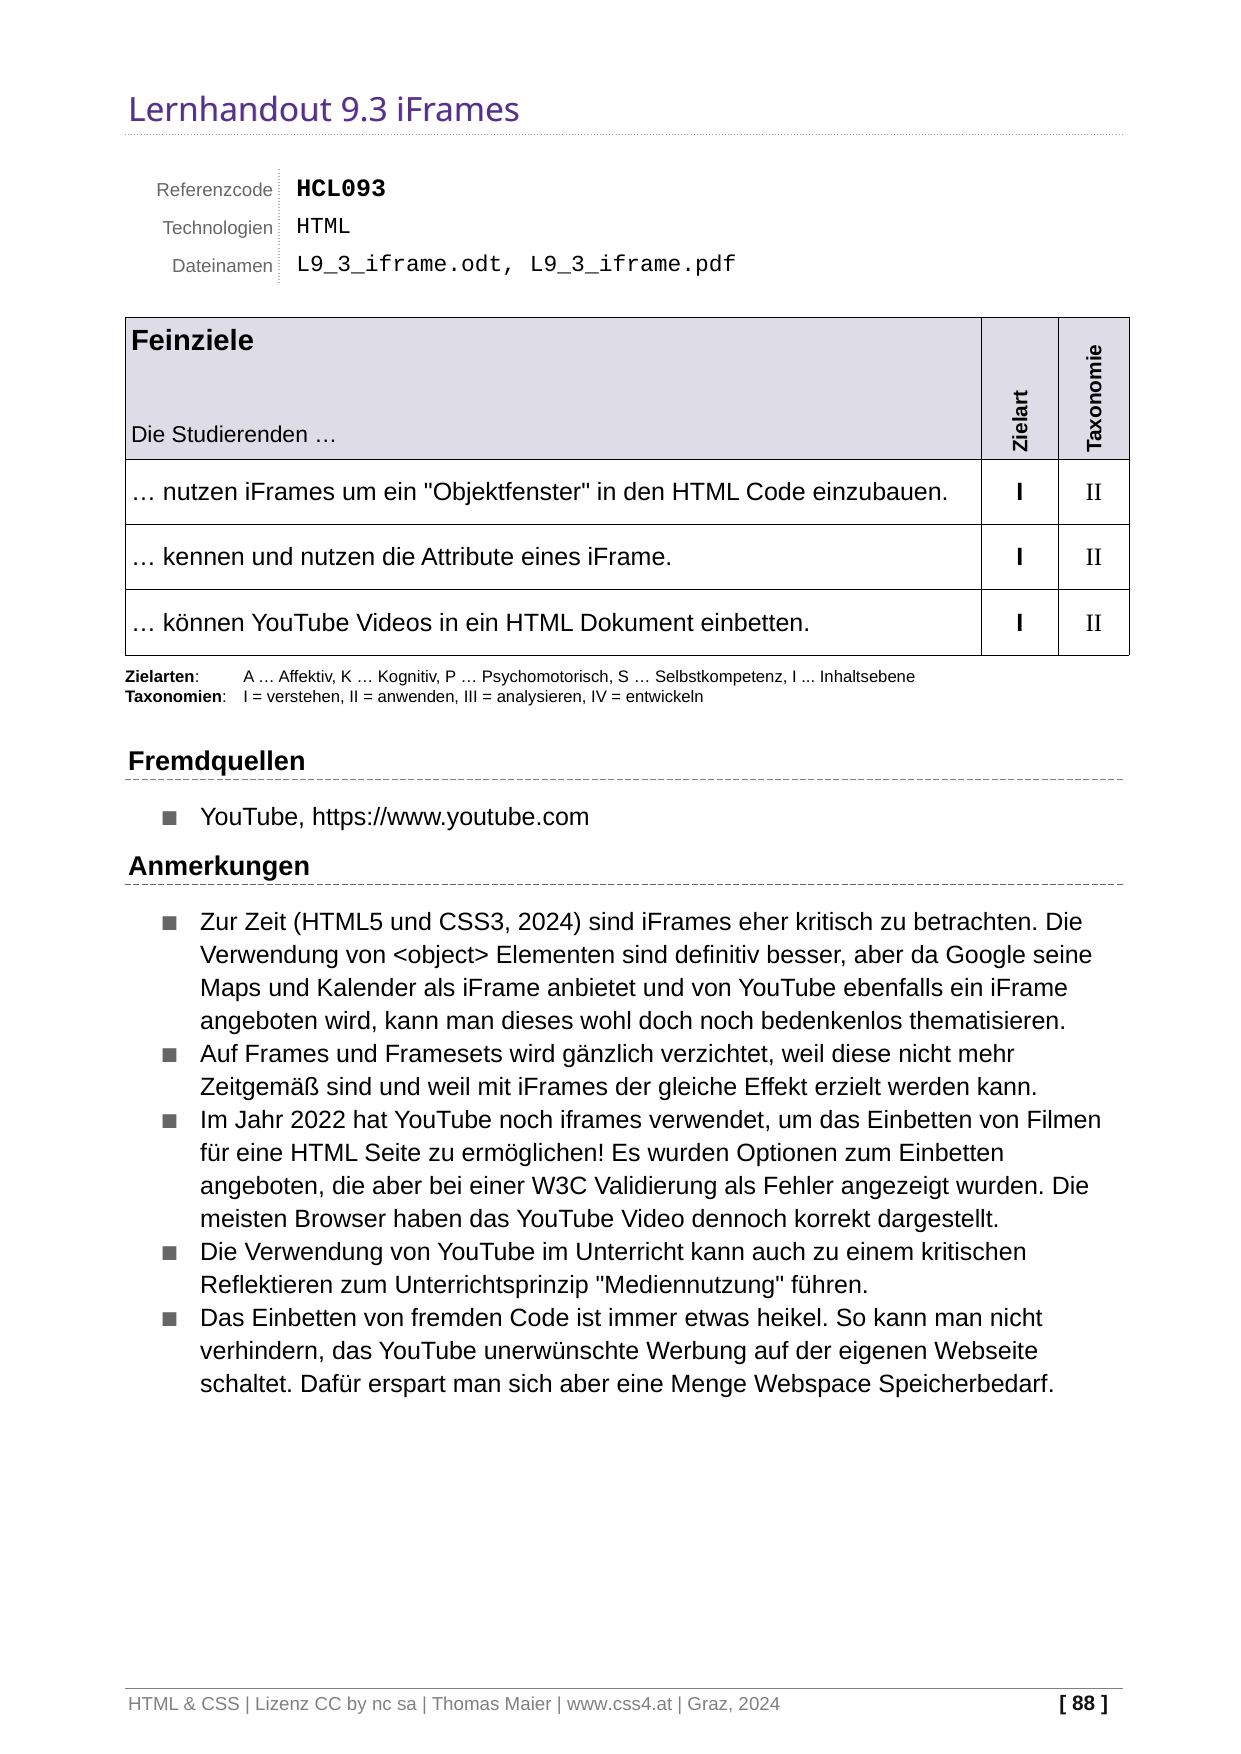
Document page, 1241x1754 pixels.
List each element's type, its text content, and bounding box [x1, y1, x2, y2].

text Zielarten: A … Affektiv, K … Kognitiv, P … Psychomotorisch, S … Selbstkompetenz, I ... Inhaltsebene Taxonomien: I = verstehen, II = anwenden, III = analysieren, IV = entwickeln [125, 667, 1123, 706]
table_cell Dateinamen [125, 247, 278, 284]
list Im Jahr 2022 hat YouTube noch iframes verwendet, um das Einbetten von Filmen für eine HTML Seite zu ermöglichen! Es wurden Optionen zum Einbetten angeboten, die aber bei einer W3C Validierung als Fehler angezeigt wurden. Die meisten Browser haben das YouTube Video dennoch korrekt dargestellt. [162, 1105, 1123, 1233]
table_header Referenzcode [125, 169, 278, 209]
list Die Verwendung von YouTube im Unterricht kann auch zu einem kritischen Reflektieren zum Unterrichtsprinzip "Mediennutzung" führen. [162, 1237, 1123, 1299]
table_header Zielart [982, 318, 1058, 459]
subtitle Lernhandout 9.3 iFrames [125, 83, 1123, 134]
table_cell … nutzen iFrames um ein "Objektfenster" in den HTML Code einzubauen. [126, 460, 981, 524]
table_cell I [982, 460, 1058, 524]
table_cell I [982, 590, 1058, 655]
text Fremdquellen [125, 742, 1123, 779]
table_cell Technologien [125, 209, 278, 247]
table_cell II [1059, 590, 1129, 655]
table_cell II [1059, 525, 1129, 589]
list Das Einbetten von fremden Code ist immer etwas heikel. So kann man nicht verhindern, das YouTube unerwünschte Werbung auf der eigenen Webseite schaltet. Dafür erspart man sich aber eine Menge Webspace Speicherbedarf. [162, 1303, 1123, 1398]
table_cell … können YouTube Videos in ein HTML Dokument einbetten. [126, 590, 981, 655]
table_header Feinziele Die Studierenden … [126, 318, 981, 459]
table_cell … kennen und nutzen die Attribute eines iFrame. [126, 525, 981, 589]
list YouTube, https://www.youtube.com [162, 802, 1123, 831]
list Auf Frames und Framesets wird gänzlich verzichtet, weil diese nicht mehr Zeitgemäß sind und weil mit iFrames der gleiche Effekt erzielt werden kann. [162, 1039, 1123, 1101]
list Zur Zeit (HTML5 und CSS3, 2024) sind iFrames eher kritisch zu betrachten. Die Verwendung von <object> Elementen sind definitiv besser, aber da Google seine Maps und Kalender als iFrame anbietet und von YouTube ebenfalls ein iFrame angeboten wird, kann man dieses wohl doch noch bedenkenlos thematisieren. [162, 906, 1123, 1034]
table_cell I [982, 525, 1058, 589]
table_cell HTML [279, 209, 1129, 247]
table_cell L9_3_iframe.odt, L9_3_iframe.pdf [279, 247, 1129, 284]
table_cell II [1059, 460, 1129, 524]
text Anmerkungen [125, 847, 1123, 884]
table_header Taxonomie [1059, 318, 1129, 459]
table_header HCL093 [279, 169, 1129, 209]
